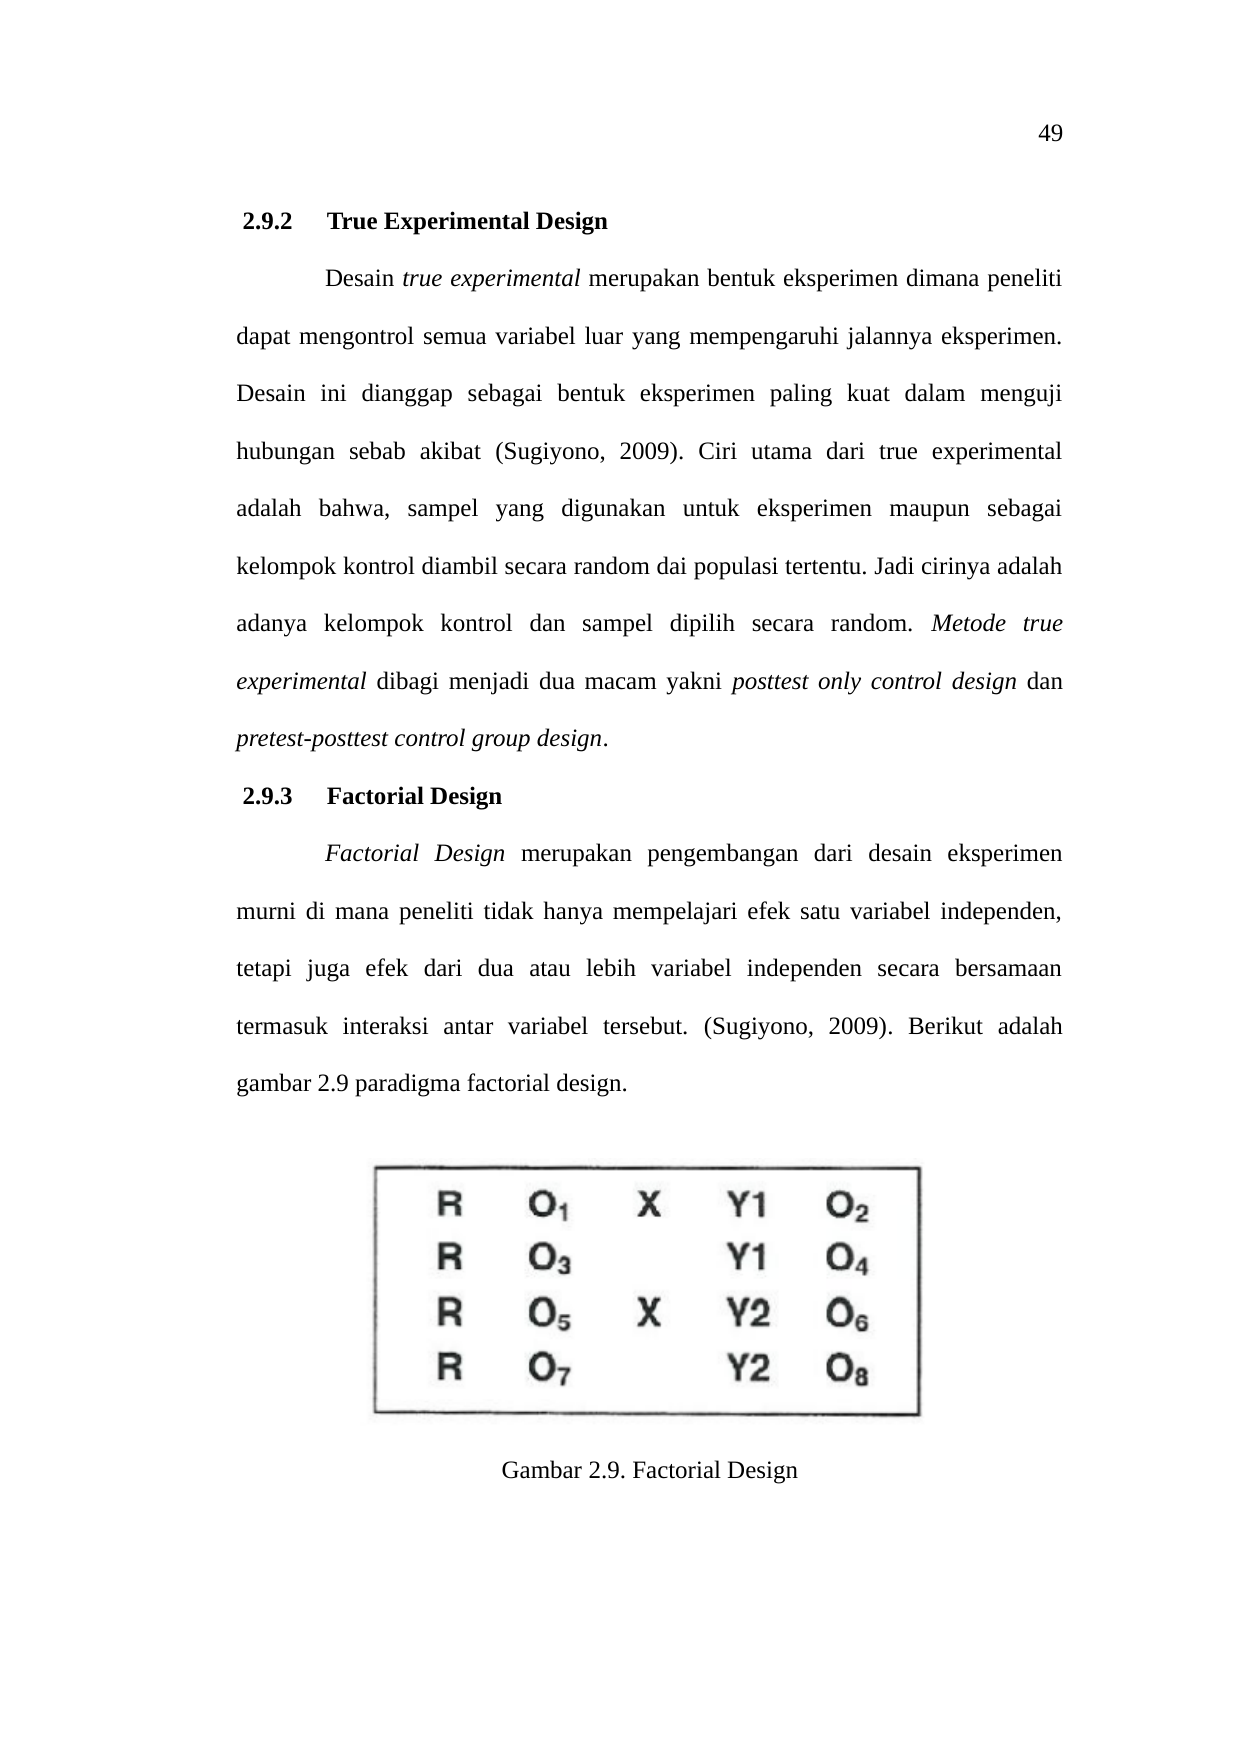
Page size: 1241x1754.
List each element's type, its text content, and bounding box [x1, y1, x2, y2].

picture [359, 1158, 940, 1426]
subtitle Factorial Design [236, 781, 1063, 810]
text Gambar 2.9. Factorial Design [359, 1426, 940, 1484]
text Factorial Design merupakan pengembangan dari desain eksperimen murni di mana peneliti tidak hanya mempelajari efek satu variabel independen, tetapi juga efek dari dua atau lebih variabel independen secara bersamaan termasuk interaksi antar variabel tersebut. (Sugiyono, 2009). Berikut adalah gambar 2.9 paradigma factorial design. [236, 838, 1063, 1097]
text Desain true experimental merupakan bentuk eksperimen dimana peneliti dapat mengontrol semua variabel luar yang mempengaruhi jalannya eksperimen. Desain ini dianggap sebagai bentuk eksperimen paling kuat dalam menguji hubungan sebab akibat (Sugiyono, 2009). Ciri utama dari true experimental adalah bahwa, sampel yang digunakan untuk eksperimen maupun sebagai kelompok kontrol diambil secara random dai populasi tertentu. Jadi cirinya adalah adanya kelompok kontrol dan sampel dipilih secara random. Metode true experimental dibagi menjadi dua macam yakni posttest only control design dan pretest-posttest control group design. [236, 263, 1063, 752]
subtitle True Experimental Design [236, 206, 1063, 235]
